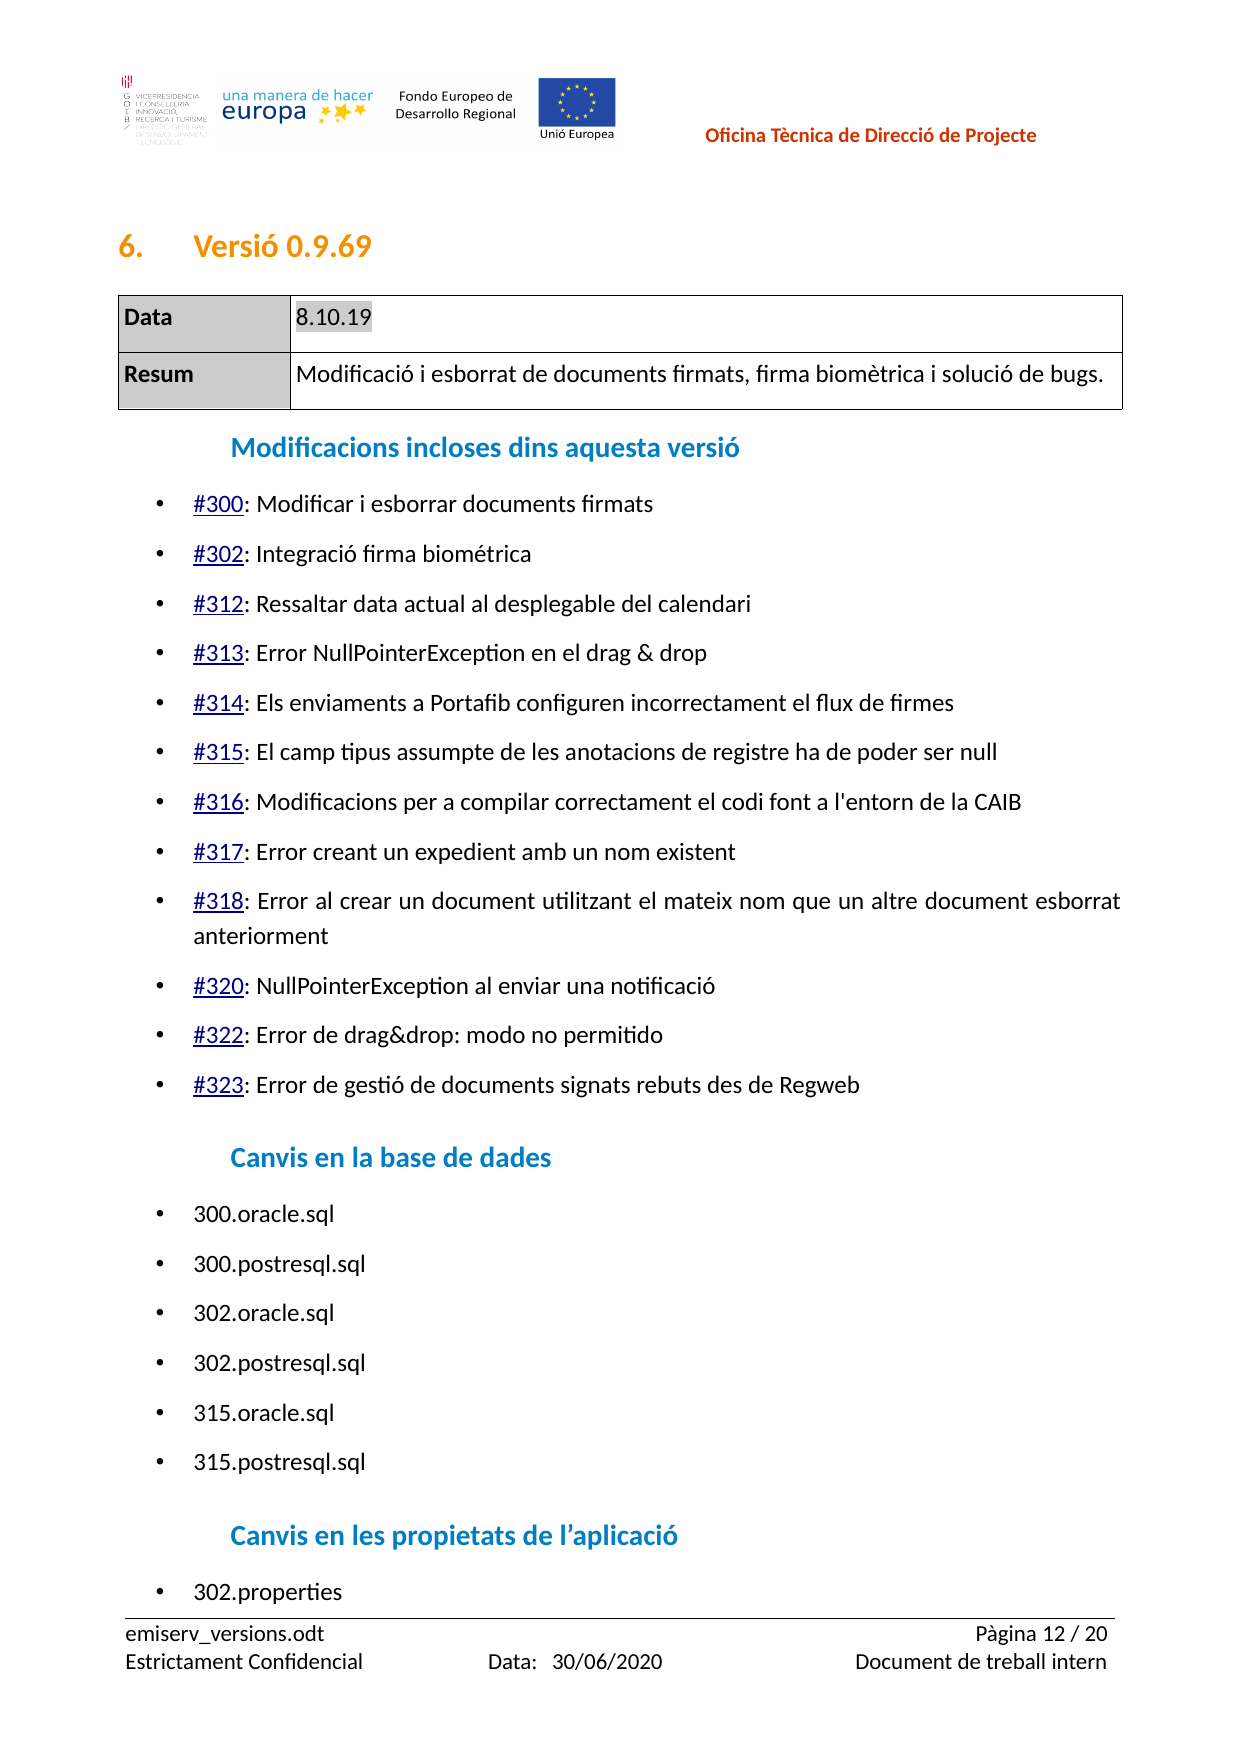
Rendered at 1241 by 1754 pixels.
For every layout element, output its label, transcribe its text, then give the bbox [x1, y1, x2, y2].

list #322: Error de drag&drop: modo no permitido [156, 1019, 1122, 1050]
list #313: Error NullPointerException en el drag & drop [156, 637, 1122, 668]
table_cell Resum [119, 353, 290, 408]
list 315.postresql.sql [156, 1446, 1122, 1477]
table_cell Modificació i esborrat de documents firmats, firma biomètrica i solució de bugs. [291, 353, 1122, 408]
list 302.postresql.sql [156, 1347, 1122, 1378]
list #323: Error de gestió de documents signats rebuts des de Regweb [156, 1069, 1122, 1099]
subtitle Versió 0.9.69 [118, 225, 1122, 266]
list #317: Error creant un expedient amb un nom existent [156, 836, 1122, 866]
picture [219, 73, 621, 147]
list 300.postresql.sql [156, 1248, 1122, 1278]
subtitle Modificacions incloses dins aquesta versió [153, 429, 1122, 465]
picture [118, 73, 213, 147]
list 302.oracle.sql [156, 1298, 1122, 1328]
list #318: Error al crear un document utilitzant el mateix nom que un altre document esborrat anteriorment [156, 885, 1122, 951]
list 315.oracle.sql [156, 1397, 1122, 1427]
list 300.oracle.sql [156, 1198, 1122, 1229]
list #314: Els enviaments a Portafib configuren incorrectament el flux de firmes [156, 687, 1122, 717]
table_header 8.10.19 [291, 296, 1122, 352]
list #316: Modificacions per a compilar correctament el codi font a l'entorn de la CAIB [156, 786, 1122, 817]
subtitle Canvis en la base de dades [153, 1139, 1122, 1175]
list #300: Modificar i esborrar documents firmats [156, 488, 1122, 519]
list #320: NullPointerException al enviar una notificació [156, 970, 1122, 1000]
subtitle Canvis en les propietats de l’aplicació [153, 1517, 1122, 1552]
list #302: Integració firma biométrica [156, 538, 1122, 569]
list 302.properties [156, 1576, 1122, 1606]
table_header Data [119, 296, 290, 352]
list #315: El camp tipus assumpte de les anotacions de registre ha de poder ser null [156, 736, 1122, 767]
list #312: Ressaltar data actual al desplegable del calendari [156, 588, 1122, 618]
